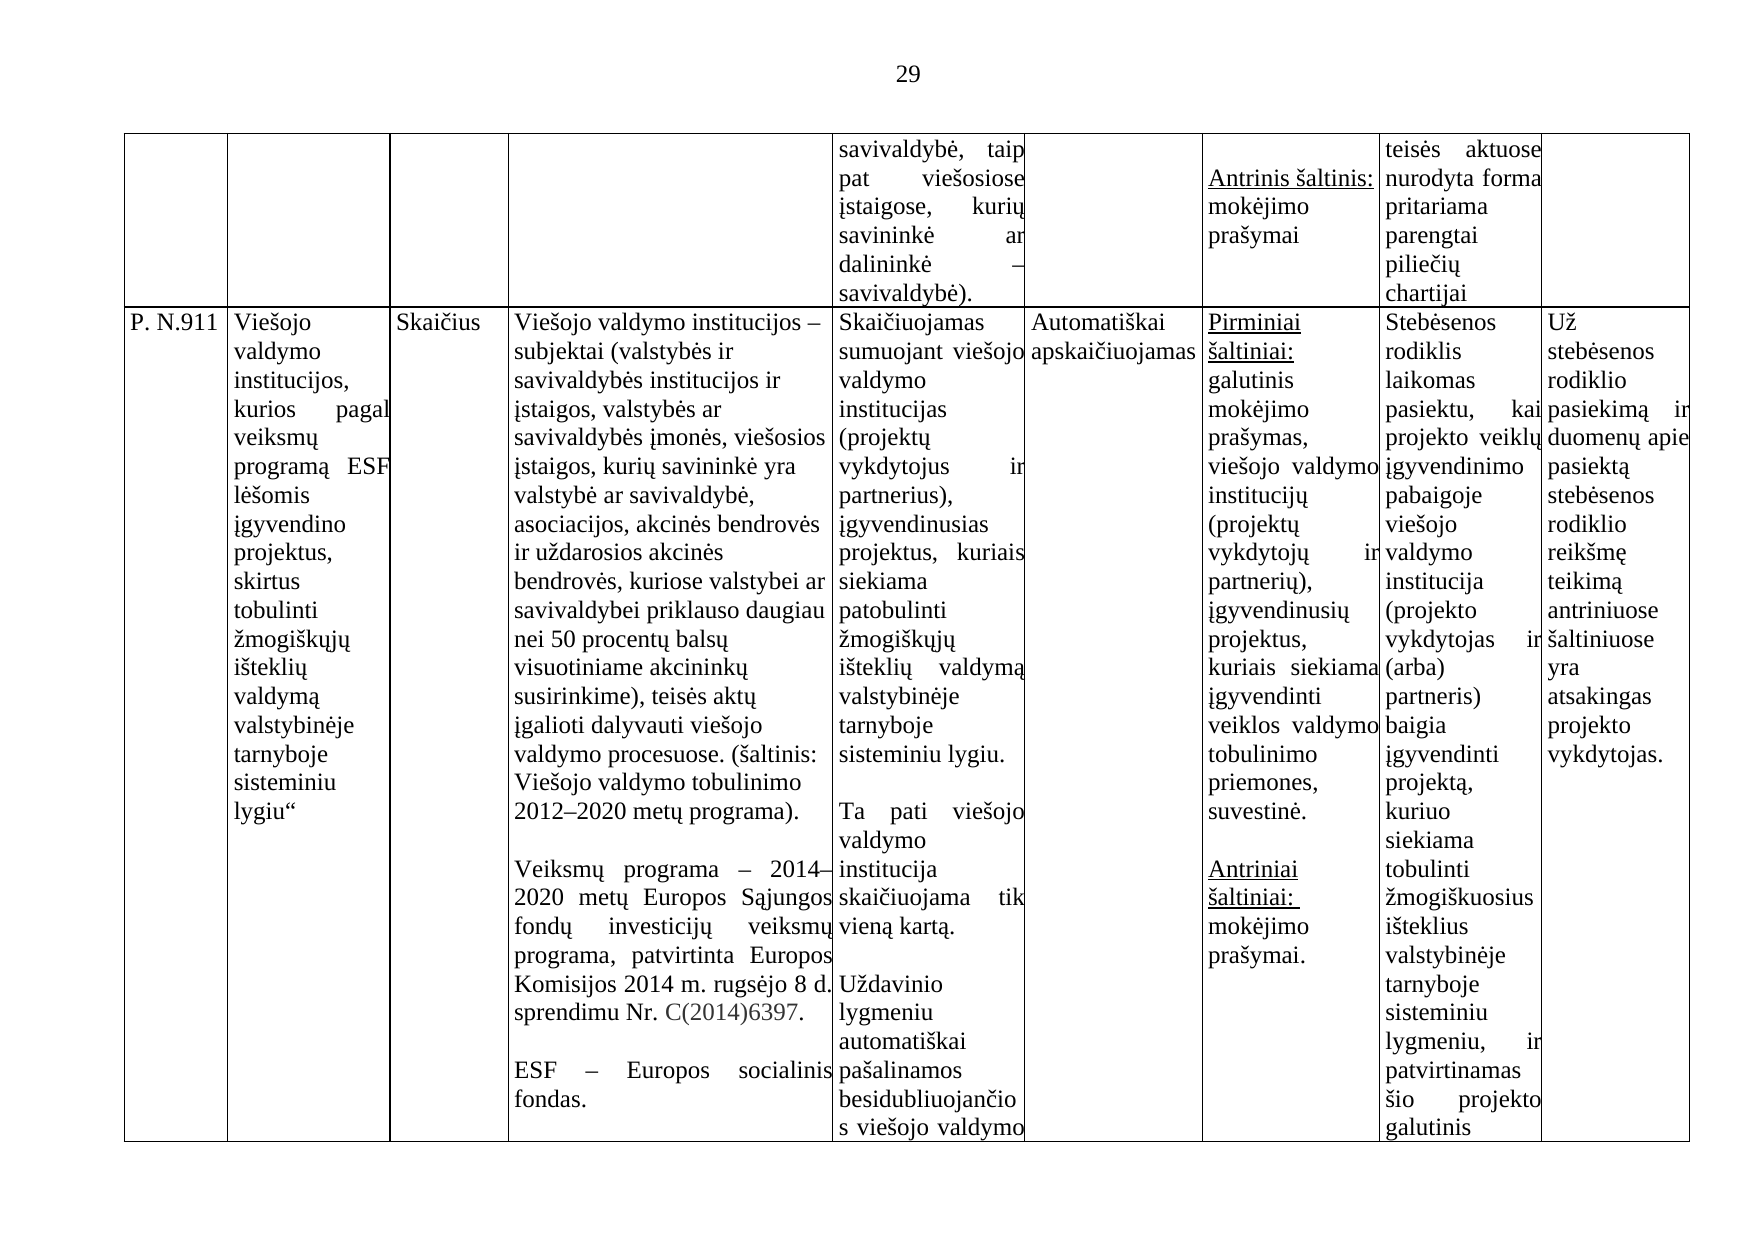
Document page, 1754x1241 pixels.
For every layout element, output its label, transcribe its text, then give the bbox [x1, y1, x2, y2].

table_cell Skaičius [391, 308, 508, 1141]
table_cell Skaičiuojamas sumuojant viešojo valdymo institucijas (projektų vykdytojus ir partnerius), įgyvendinusias projektus, kuriais siekiama patobulinti žmogiškųjų išteklių valdymą valstybinėje tarnyboje sisteminiu lygiu. Ta pati viešojo valdymo institucija skaičiuojama tik vieną kartą. Uždavinio lygmeniu automatiškai pašalinamos besidubliuojančios viešojo valdymo [833, 308, 1024, 1141]
table_cell P. N.911 [125, 308, 227, 1141]
table_cell [509, 134, 832, 306]
table_cell Stebėsenos rodiklis laikomas pasiektu, kai projekto veiklų įgyvendinimo pabaigoje viešojo valdymo institucija (projekto vykdytojas ir (arba) partneris) baigia įgyvendinti projektą, kuriuo siekiama tobulinti žmogiškuosius išteklius valstybinėje tarnyboje sisteminiu lygmeniu, ir patvirtinamas šio projekto galutinis [1380, 308, 1541, 1141]
table_cell [391, 134, 508, 306]
table_cell Automatiškai apskaičiuojamas [1025, 308, 1202, 1141]
table_cell [125, 134, 227, 306]
table_cell savivaldybė, taip pat viešosiose įstaigose, kurių savininkė ar dalininkė – savivaldybė). [833, 134, 1024, 306]
table_cell Pirminiai šaltiniai: galutinis mokėjimo prašymas, viešojo valdymo institucijų (projektų vykdytojų ir partnerių), įgyvendinusių projektus, kuriais siekiama įgyvendinti veiklos valdymo tobulinimo priemones, suvestinė. Antriniai šaltiniai: mokėjimo prašymai. [1203, 308, 1379, 1141]
table_cell [1025, 134, 1202, 306]
table_cell [228, 134, 389, 306]
table_cell Už stebėsenos rodiklio pasiekimą ir duomenų apie pasiektą stebėsenos rodiklio reikšmę teikimą antriniuose šaltiniuose yra atsakingas projekto vykdytojas. [1542, 308, 1689, 1141]
table_cell teisės aktuose nurodyta forma pritariama parengtai piliečių chartijai [1380, 134, 1541, 306]
table_cell Antrinis šaltinis: mokėjimo prašymai [1203, 134, 1379, 306]
table_cell Viešojo valdymo institucijos, kurios pagal veiksmų programą ESF lėšomis įgyvendino projektus, skirtus tobulinti žmogiškųjų išteklių valdymą valstybinėje tarnyboje sisteminiu lygiu“ [228, 308, 389, 1141]
table_cell Viešojo valdymo institucijos – subjektai (valstybės ir savivaldybės institucijos ir įstaigos, valstybės ar savivaldybės įmonės, viešosios įstaigos, kurių savininkė yra valstybė ar savivaldybė, asociacijos, akcinės bendrovės ir uždarosios akcinės bendrovės, kuriose valstybei ar savivaldybei priklauso daugiau nei 50 procentų balsų visuotiniame akcininkų susirinkime), teisės aktų įgalioti dalyvauti viešojo valdymo procesuose. (šaltinis: Viešojo valdymo tobulinimo 2012–2020 metų programa). Veiksmų programa – 2014–2020 metų Europos Sąjungos fondų investicijų veiksmų programa, patvirtinta Europos Komisijos 2014 m. rugsėjo 8 d. sprendimu Nr. C(2014)6397. ESF – Europos socialinis fondas. [509, 308, 832, 1141]
table_cell [1542, 134, 1689, 306]
